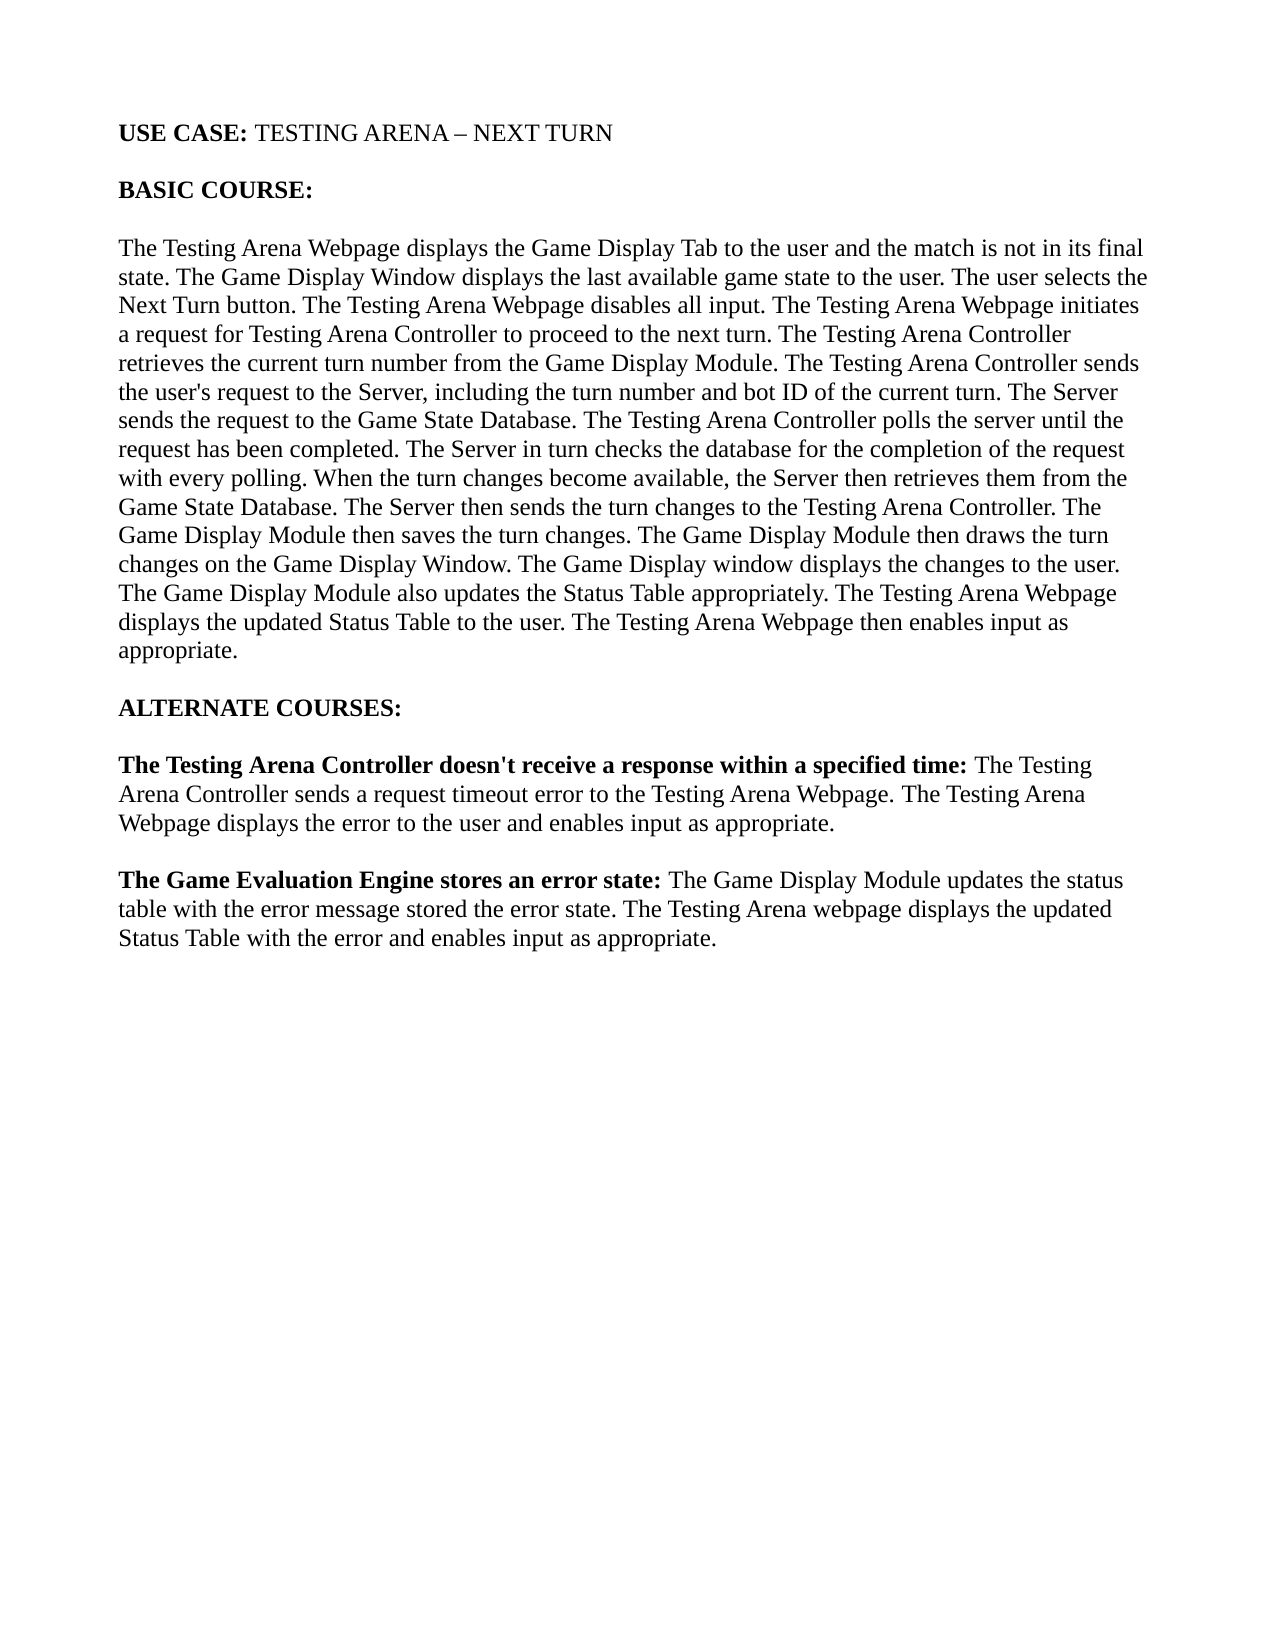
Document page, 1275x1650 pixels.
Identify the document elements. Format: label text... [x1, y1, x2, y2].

text BASIC COURSE: [118, 176, 1157, 204]
text ALTERNATE COURSES: [118, 693, 1157, 722]
text USE CASE: TESTING ARENA – NEXT TURN [118, 118, 1157, 147]
text The Testing Arena Controller doesn't receive a response within a specified time: The Testing Arena Controller sends a request timeout error to the Testing Arena Webpage. The Testing Arena Webpage displays the error to the user and enables input as appropriate. [118, 751, 1157, 837]
text The Game Evaluation Engine stores an error state: The Game Display Module updates the status table with the error message stored the error state. The Testing Arena webpage displays the updated Status Table with the error and enables input as appropriate. [118, 866, 1157, 952]
text The Testing Arena Webpage displays the Game Display Tab to the user and the match is not in its final state. The Game Display Window displays the last available game state to the user. The user selects the Next Turn button. The Testing Arena Webpage disables all input. The Testing Arena Webpage initiates a request for Testing Arena Controller to proceed to the next turn. The Testing Arena Controller retrieves the current turn number from the Game Display Module. The Testing Arena Controller sends the user's request to the Server, including the turn number and bot ID of the current turn. The Server sends the request to the Game State Database. The Testing Arena Controller polls the server until the request has been completed. The Server in turn checks the database for the completion of the request with every polling. When the turn changes become available, the Server then retrieves them from the Game State Database. The Server then sends the turn changes to the Testing Arena Controller. The Game Display Module then saves the turn changes. The Game Display Module then draws the turn changes on the Game Display Window. The Game Display window displays the changes to the user. The Game Display Module also updates the Status Table appropriately. The Testing Arena Webpage displays the updated Status Table to the user. The Testing Arena Webpage then enables input as appropriate. [118, 233, 1157, 664]
